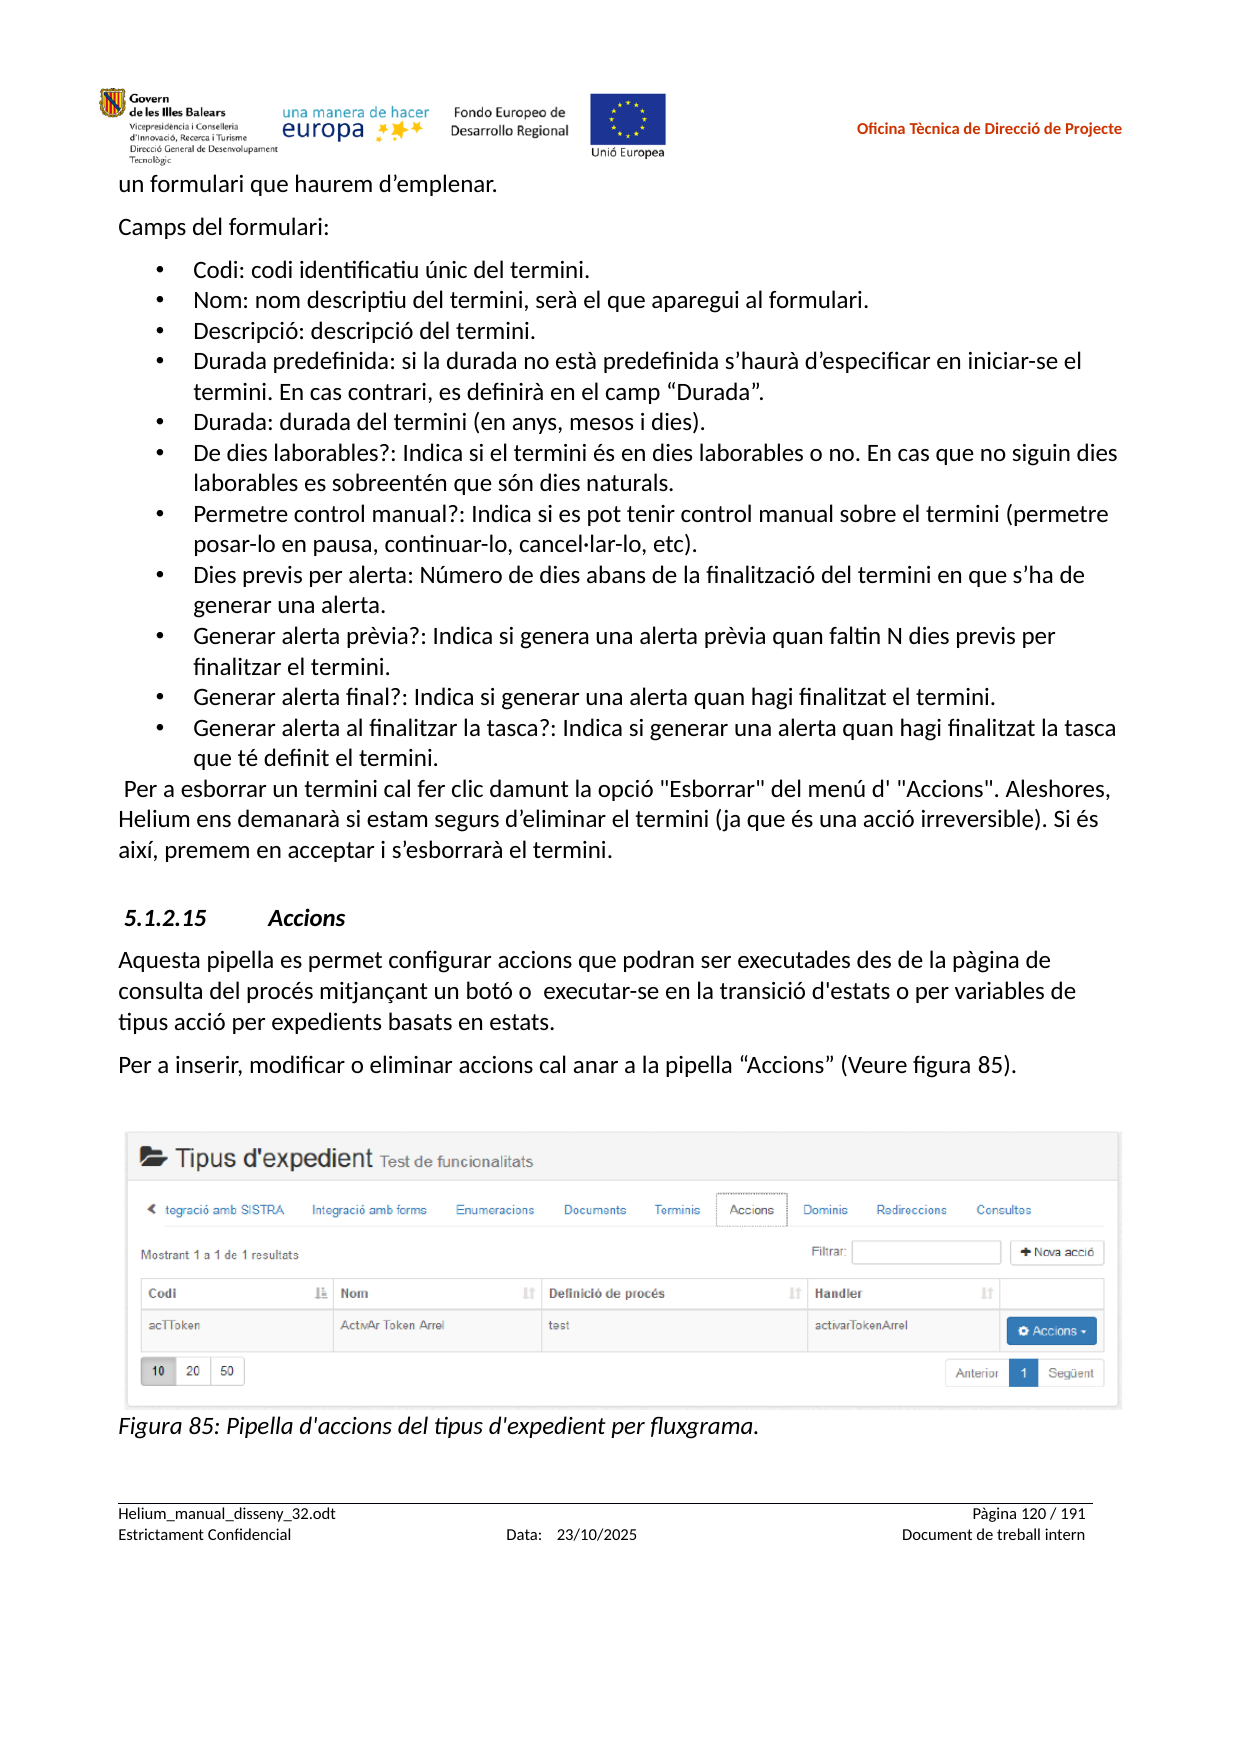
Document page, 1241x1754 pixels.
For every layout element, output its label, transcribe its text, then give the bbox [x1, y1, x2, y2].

list Descripció: descripció del termini. [156, 315, 1122, 346]
list Generar alerta prèvia?: Indica si genera una alerta prèvia quan faltin N dies previs per finalitzar el termini. [156, 620, 1122, 681]
list Durada predefinida: si la durada no està predefinida s’haurà d’especificar en iniciar-se el termini. En cas contrari, es definirà en el camp “Durada”. [156, 346, 1122, 407]
list Generar alerta al finalitzar la tasca?: Indica si generar una alerta quan hagi finalitzat la tasca que té definit el termini. [156, 712, 1122, 773]
list Codi: codi identificatiu únic del termini. [156, 254, 1122, 284]
list Generar alerta final?: Indica si generar una alerta quan hagi finalitzat el termini. [156, 681, 1122, 712]
text Per a esborrar un termini cal fer clic damunt la opció "Esborrar" del menú d' "Accions". Aleshores, Helium ens demanarà si estam segurs d’eliminar el termini (ja que és una acció irreversible). Si és així, premem en acceptar i s’esborrarà el termini. [118, 773, 1122, 864]
list Dies previs per alerta: Número de dies abans de la finalització del termini en que s’ha de generar una alerta. [156, 559, 1122, 620]
text Per a inserir, modificar o eliminar accions cal anar a la pipella “Accions” (Veure figura 85). [118, 1049, 1122, 1079]
list Durada: durada del termini (en anys, mesos i dies). [156, 407, 1122, 437]
subtitle Accions [118, 902, 1122, 932]
picture [99, 87, 668, 166]
list De dies laborables?: Indica si el termini és en dies laborables o no. En cas que no siguin dies laborables es sobreentén que són dies naturals. [156, 437, 1122, 498]
text Camps del formulari: [118, 211, 1122, 241]
list Permetre control manual?: Indica si es pot tenir control manual sobre el termini (permetre posar-lo en pausa, continuar-lo, cancel·lar-lo, etc). [156, 498, 1122, 559]
text Figura 85: Pipella d'accions del tipus d'expedient per fluxgrama. [118, 1411, 1122, 1441]
picture [118, 1119, 1123, 1411]
text un formulari que haurem d’emplenar. [118, 168, 1122, 198]
list Nom: nom descriptiu del termini, serà el que aparegui al formulari. [156, 284, 1122, 315]
text Aquesta pipella es permet configurar accions que podran ser executades des de la pàgina de consulta del procés mitjançant un botó o executar-se en la transició d'estats o per variables de tipus acció per expedients basats en estats. [118, 945, 1122, 1036]
